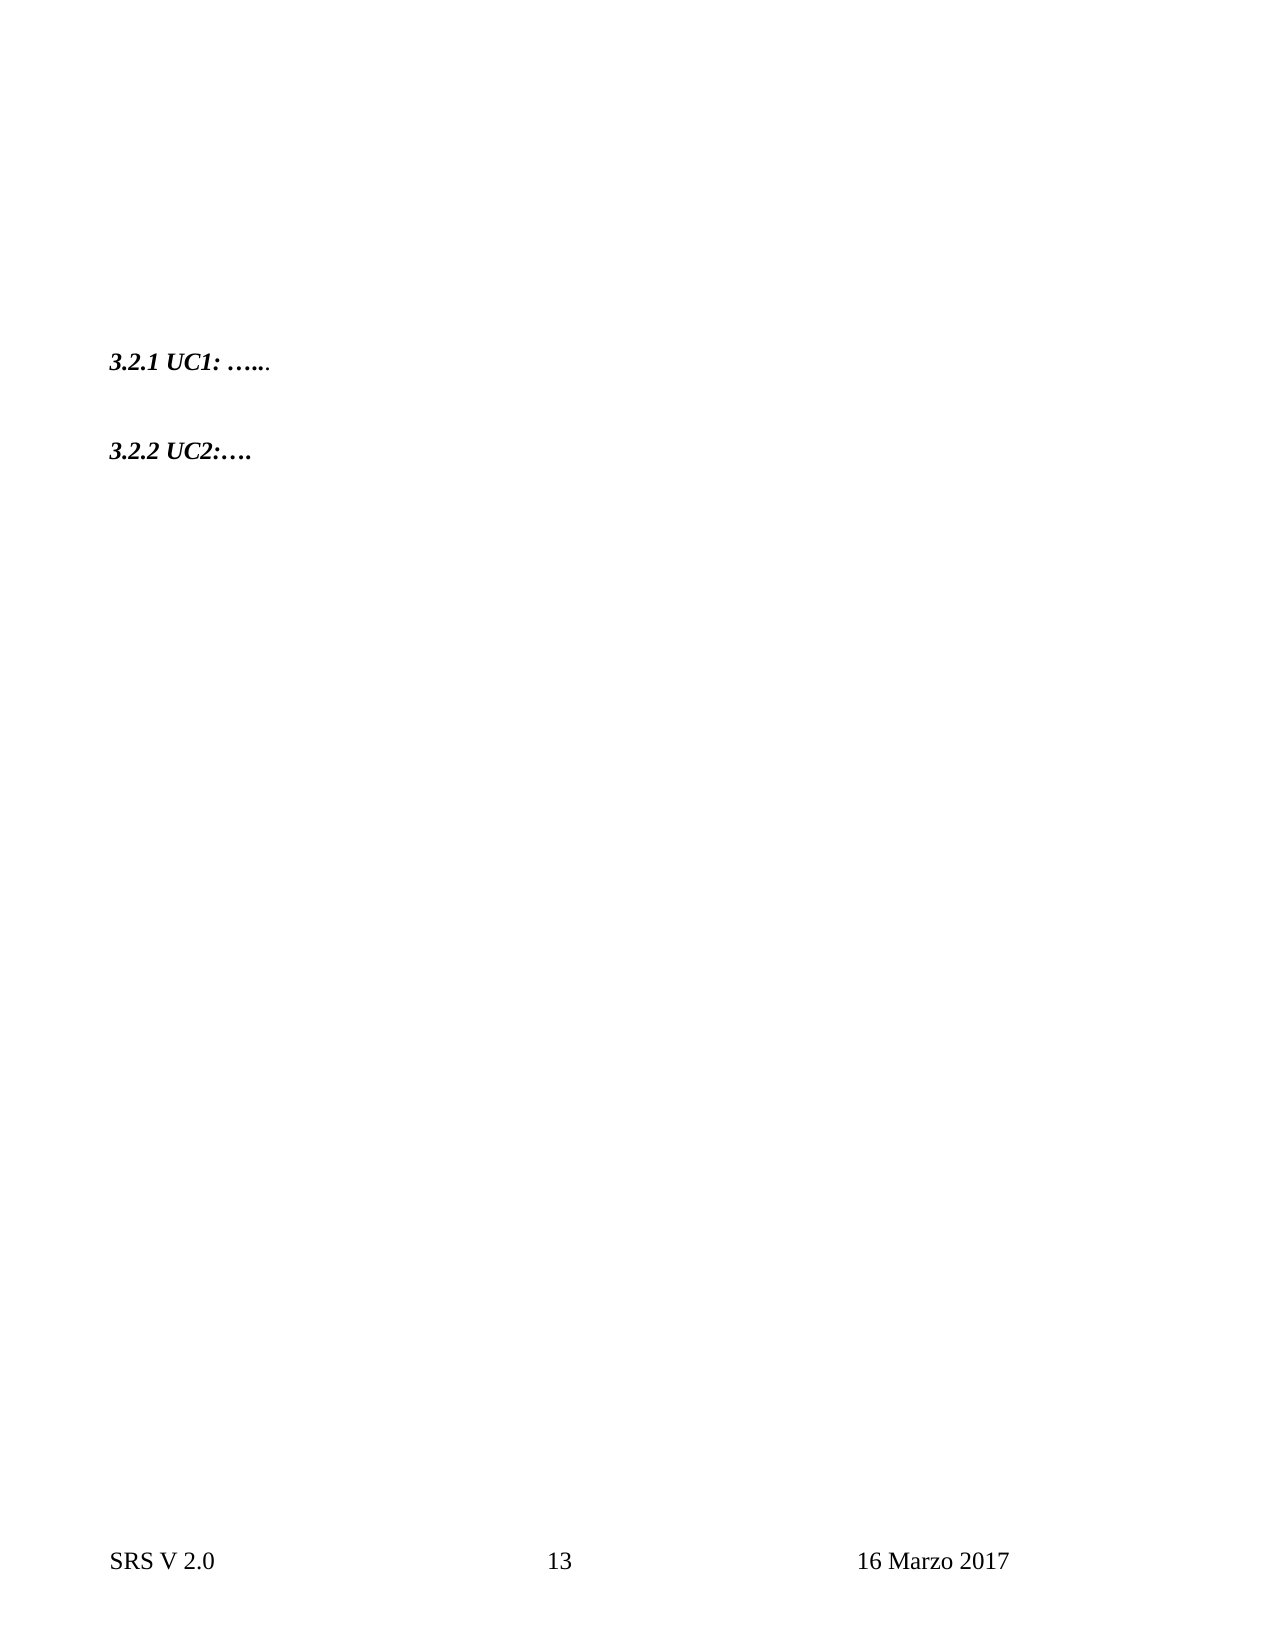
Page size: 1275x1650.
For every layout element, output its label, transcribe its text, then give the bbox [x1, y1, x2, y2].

subtitle 3.2.1 UC1: …... [109, 347, 1162, 376]
subtitle 3.2.2 UC2:…. [109, 436, 1162, 465]
